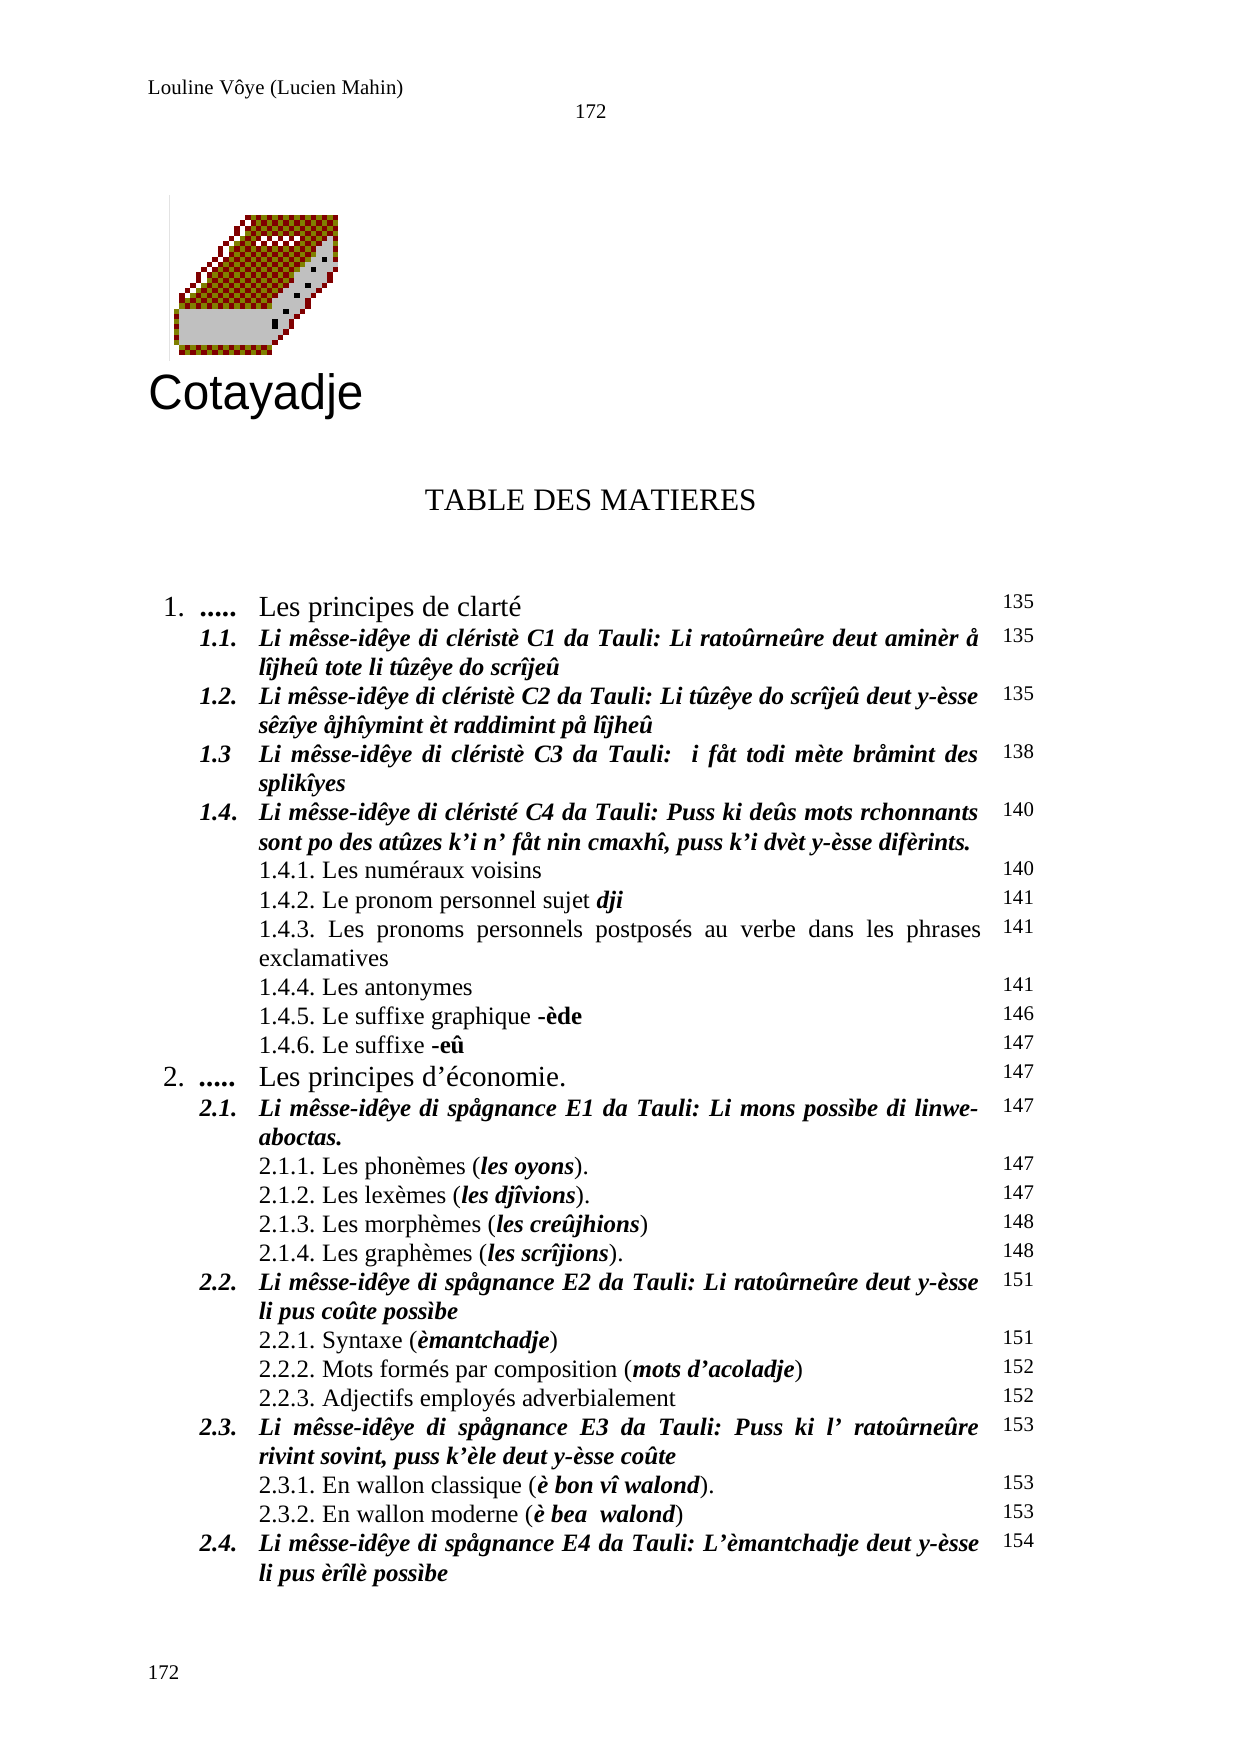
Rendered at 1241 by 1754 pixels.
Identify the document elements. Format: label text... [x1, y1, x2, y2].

table_cell ..... [192, 1059, 251, 1092]
table_cell 147 [989, 1180, 1041, 1209]
table_cell 148 [989, 1238, 1041, 1267]
table_cell 147 [989, 1030, 1041, 1059]
table_cell [192, 914, 251, 972]
table_cell 151 [989, 1325, 1041, 1354]
table_cell 2.3. [192, 1412, 251, 1470]
table_cell [192, 1354, 251, 1383]
table_cell 138 [989, 739, 1041, 797]
table_cell 147 [989, 1151, 1041, 1179]
table_cell Li mêsse-idêye di spågnance E2 da Tauli: Li ratoûrneûre deut y-èsse li pus coûte possìbe [251, 1267, 989, 1325]
table_cell 2.1.1. Les phonèmes (les oyons). [251, 1151, 989, 1179]
table_cell 140 [989, 797, 1041, 855]
table_cell 2.4. [192, 1528, 251, 1586]
table_cell 152 [989, 1383, 1041, 1412]
table_cell 2.1. [192, 1093, 251, 1151]
table_cell [140, 972, 192, 1001]
table_cell 1.1. [192, 623, 251, 681]
table_cell [192, 1238, 251, 1267]
table_cell 146 [989, 1001, 1041, 1030]
table_cell 141 [989, 972, 1041, 1001]
table_cell [140, 1151, 192, 1179]
table_cell Li mêsse-idêye di cléristè C3 da Tauli: i fåt todi mète bråmint des splikîyes [251, 739, 989, 797]
table_cell [140, 1093, 192, 1151]
table_cell [140, 1180, 192, 1209]
table_cell 153 [989, 1470, 1041, 1499]
table_cell [192, 1499, 251, 1528]
table_cell [192, 1180, 251, 1209]
table_cell [140, 1030, 192, 1059]
table_cell [140, 1209, 192, 1238]
table_cell Li mêsse-idêye di spågnance E1 da Tauli: Li mons possìbe di linwe-aboctas. [251, 1093, 989, 1151]
table_cell [192, 1383, 251, 1412]
table_header 1. [140, 589, 192, 623]
text TABLE DES MATIERES [148, 481, 1033, 517]
table_cell 1.4.2. Le pronom personnel sujet dji [251, 885, 989, 913]
table_cell 148 [989, 1209, 1041, 1238]
table_cell Les principes d’économie. [251, 1059, 989, 1092]
table_cell 1.4.6. Le suffixe -eû [251, 1030, 989, 1059]
table_cell 147 [989, 1093, 1041, 1151]
table_header ..... [192, 589, 251, 623]
table_cell [140, 914, 192, 972]
table_cell [192, 1209, 251, 1238]
table_cell [192, 1001, 251, 1030]
table_cell 147 [989, 1059, 1041, 1092]
table_cell 153 [989, 1499, 1041, 1528]
table_cell 1.4.5. Le suffixe graphique -ède [251, 1001, 989, 1030]
table_cell [140, 1528, 192, 1586]
table_cell 1.4.3. Les pronoms personnels postposés au verbe dans les phrases exclamatives [251, 914, 989, 972]
table_cell 1.4.1. Les numéraux voisins [251, 855, 989, 884]
table_cell 153 [989, 1412, 1041, 1470]
table_cell 2.3.1. En wallon classique (è bon vî walond). [251, 1470, 989, 1499]
table_cell 2. [140, 1059, 192, 1092]
table_cell 2.1.3. Les morphèmes (les creûjhions) [251, 1209, 989, 1238]
table_cell [192, 1030, 251, 1059]
table_cell [140, 797, 192, 855]
table_cell [140, 623, 192, 681]
table_cell Li mêsse-idêye di spågnance E4 da Tauli: L’èmantchadje deut y-èsse li pus èrîlè possìbe [251, 1528, 989, 1586]
table_cell 2.2.2. Mots formés par composition (mots d’acoladje) [251, 1354, 989, 1383]
table_cell 1.4. [192, 797, 251, 855]
table_cell Li mêsse-idêye di spågnance E3 da Tauli: Puss ki l’ ratoûrneûre rivint sovint, puss k’èle deut y-èsse coûte [251, 1412, 989, 1470]
table_cell [140, 1412, 192, 1470]
table_cell [140, 1383, 192, 1412]
table_cell 2.1.2. Les lexèmes (les djîvions). [251, 1180, 989, 1209]
table_cell 140 [989, 855, 1041, 884]
table_cell 152 [989, 1354, 1041, 1383]
table_cell [140, 855, 192, 884]
table_cell 1.3 [192, 739, 251, 797]
table_cell [140, 1499, 192, 1528]
table_header Les principes de clarté [251, 589, 989, 623]
table_cell [140, 681, 192, 739]
table_cell [140, 1001, 192, 1030]
table_cell Li mêsse-idêye di cléristè C2 da Tauli: Li tûzêye do scrîjeû deut y-èsse sêzîye åjhîymint èt raddimint på lîjheû [251, 681, 989, 739]
table_cell 141 [989, 914, 1041, 972]
table_cell Li mêsse-idêye di cléristè C1 da Tauli: Li ratoûrneûre deut aminèr å lîjheû tote li tûzêye do scrîjeû [251, 623, 989, 681]
table_cell [140, 1470, 192, 1499]
table_cell [140, 1354, 192, 1383]
table_cell 151 [989, 1267, 1041, 1325]
table_cell Li mêsse-idêye di cléristé C4 da Tauli: Puss ki deûs mots rchonnants sont po des atûzes k’i n’ fåt nin cmaxhî, puss k’i dvèt y-èsse difèrints. [251, 797, 989, 855]
table_cell [140, 1267, 192, 1325]
table_cell 1.4.4. Les antonymes [251, 972, 989, 1001]
table_cell 154 [989, 1528, 1041, 1586]
table_cell [192, 855, 251, 884]
table_cell 135 [989, 623, 1041, 681]
table_cell 2.1.4. Les graphèmes (les scrîjions). [251, 1238, 989, 1267]
table_cell [192, 885, 251, 913]
table_cell 1.2. [192, 681, 251, 739]
table_cell 135 [989, 681, 1041, 739]
table_cell [140, 739, 192, 797]
table_cell [192, 972, 251, 1001]
table_header 135 [989, 589, 1041, 623]
table_cell [140, 885, 192, 913]
table_cell 141 [989, 885, 1041, 913]
table_cell [192, 1325, 251, 1354]
table_cell [140, 1238, 192, 1267]
table_cell 2.3.2. En wallon moderne (è bea walond) [251, 1499, 989, 1528]
table_cell 2.2. [192, 1267, 251, 1325]
table_cell 2.2.3. Adjectifs employés adverbialement [251, 1383, 989, 1412]
table_cell [140, 1325, 192, 1354]
table_cell [192, 1470, 251, 1499]
table_cell [192, 1151, 251, 1179]
table_cell 2.2.1. Syntaxe (èmantchadje) [251, 1325, 989, 1354]
